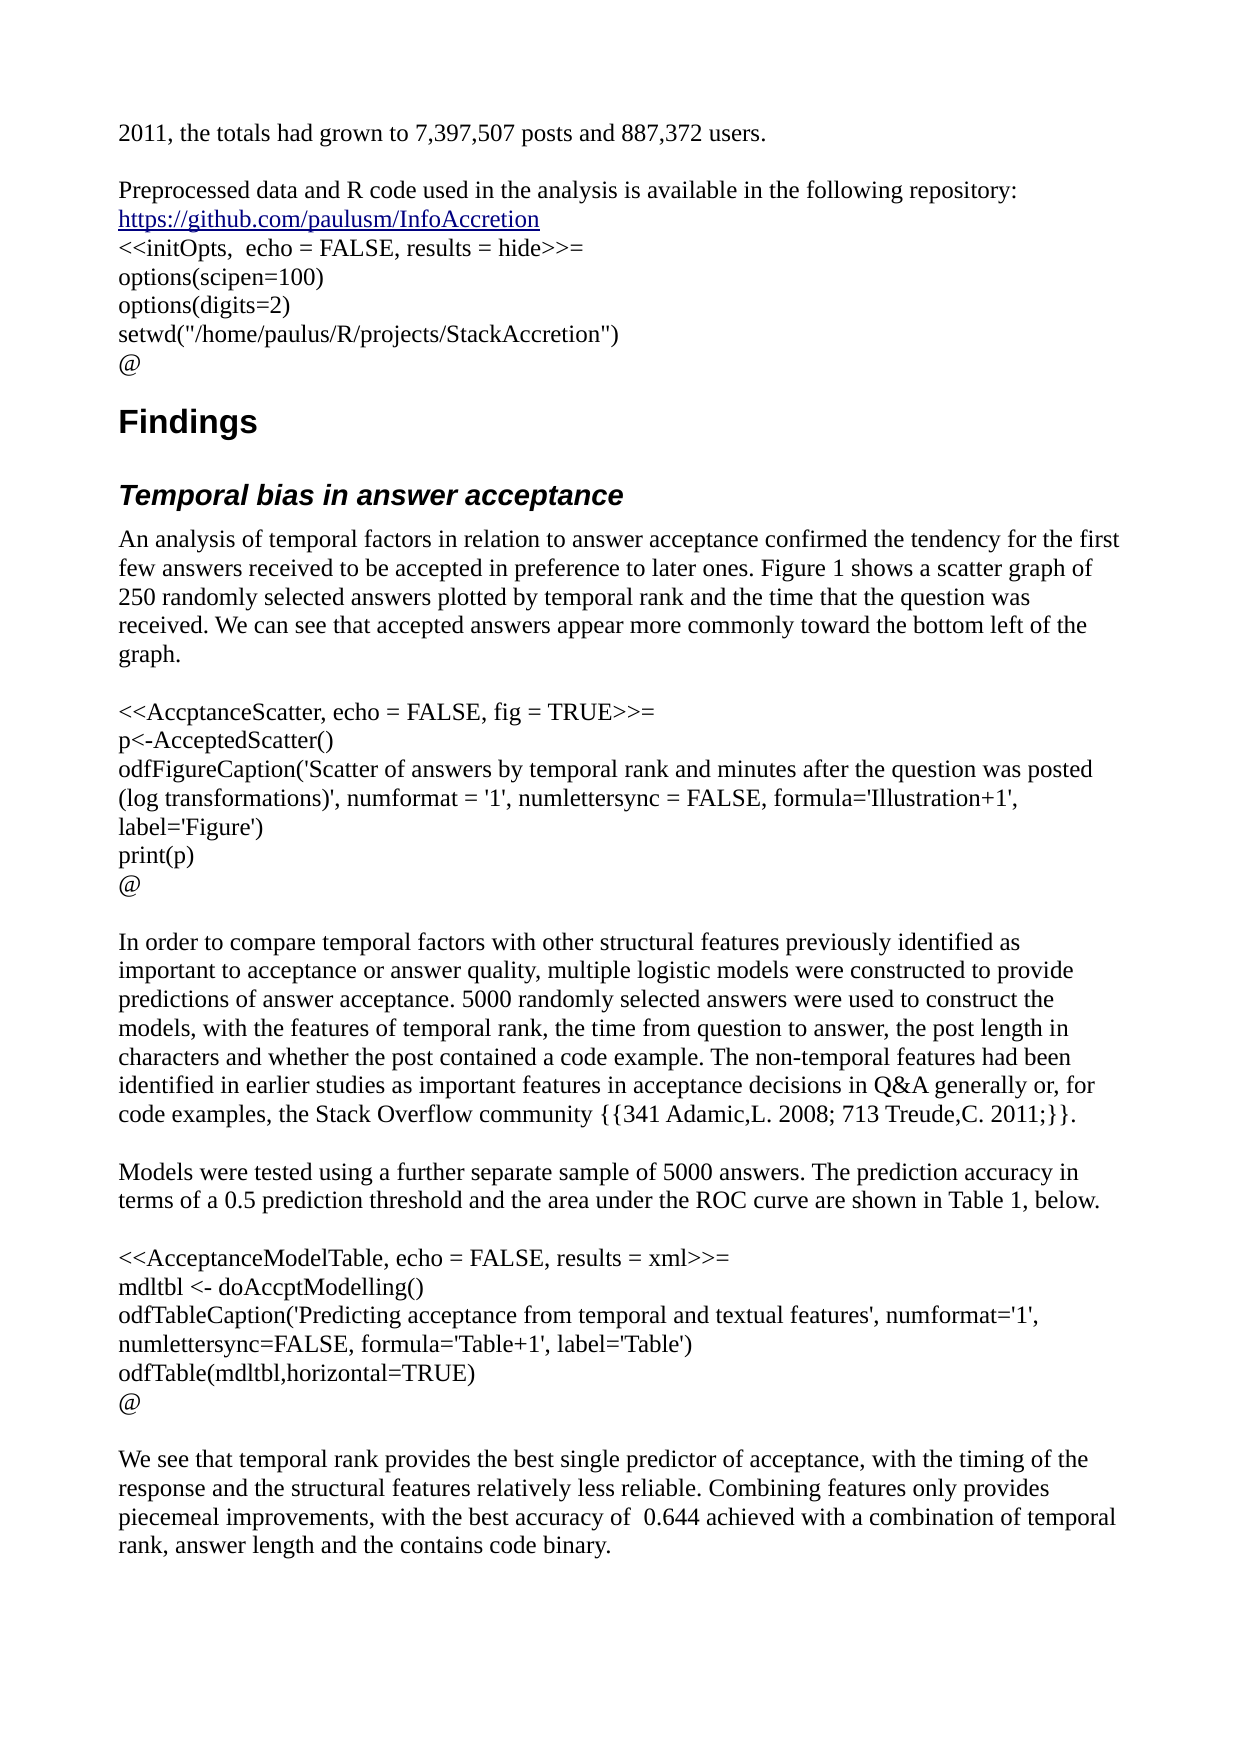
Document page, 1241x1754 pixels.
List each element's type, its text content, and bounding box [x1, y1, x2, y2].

text odfTable(mdltbl,horizontal=TRUE) [118, 1358, 1122, 1387]
subtitle Findings [118, 402, 1122, 441]
text options(digits=2) [118, 291, 1122, 319]
text @ [118, 1387, 1122, 1415]
text print(p) [118, 840, 1122, 869]
text p<-AcceptedScatter() [118, 725, 1122, 754]
text Preprocessed data and R code used in the analysis is available in the following repository: https://github.com/paulusm/InfoAccretion [118, 176, 1122, 233]
text <<AccptanceScatter, echo = FALSE, fig = TRUE>>= [118, 697, 1122, 725]
text Models were tested using a further separate sample of 5000 answers. The prediction accuracy in terms of a 0.5 prediction threshold and the area under the ROC curve are shown in Table 1, below. [118, 1157, 1122, 1214]
text @ [118, 348, 1122, 377]
text options(scipen=100) [118, 262, 1122, 291]
text <<initOpts, echo = FALSE, results = hide>>= [118, 233, 1122, 262]
subtitle Temporal bias in answer acceptance [118, 478, 1122, 512]
text odfTableCaption('Predicting acceptance from temporal and textual features', numformat='1', numlettersync=FALSE, formula='Table+1', label='Table') [118, 1300, 1122, 1358]
text In order to compare temporal factors with other structural features previously identified as important to acceptance or answer quality, multiple logistic models were constructed to provide predictions of answer acceptance. 5000 randomly selected answers were used to construct the models, with the features of temporal rank, the time from question to answer, the post length in characters and whether the post contained a code example. The non-temporal features had been identified in earlier studies as important features in acceptance decisions in Q&A generally or, for code examples, the Stack Overflow community {{341 Adamic,L. 2008; 713 Treude,C. 2011;}}. [118, 927, 1122, 1128]
text odfFigureCaption('Scatter of answers by temporal rank and minutes after the question was posted (log transformations)', numformat = '1', numlettersync = FALSE, formula='Illustration+1', label='Figure') [118, 754, 1122, 840]
text <<AcceptanceModelTable, echo = FALSE, results = xml>>= [118, 1243, 1122, 1272]
text setwd("/home/paulus/R/projects/StackAccretion") [118, 319, 1122, 348]
text An analysis of temporal factors in relation to answer acceptance confirmed the tendency for the first few answers received to be accepted in preference to later ones. Figure 1 shows a scatter graph of 250 randomly selected answers plotted by temporal rank and the time that the question was received. We can see that accepted answers appear more commonly toward the bottom left of the graph. [118, 524, 1122, 668]
text mdltbl <- doAccptModelling() [118, 1272, 1122, 1300]
text We see that temporal rank provides the best single predictor of acceptance, with the timing of the response and the structural features relatively less reliable. Combining features only provides piecemeal improvements, with the best accuracy of 0.644 achieved with a combination of temporal rank, answer length and the contains code binary. [118, 1444, 1122, 1559]
text @ [118, 869, 1122, 898]
text 2011, the totals had grown to 7,397,507 posts and 887,372 users. [118, 118, 1122, 147]
